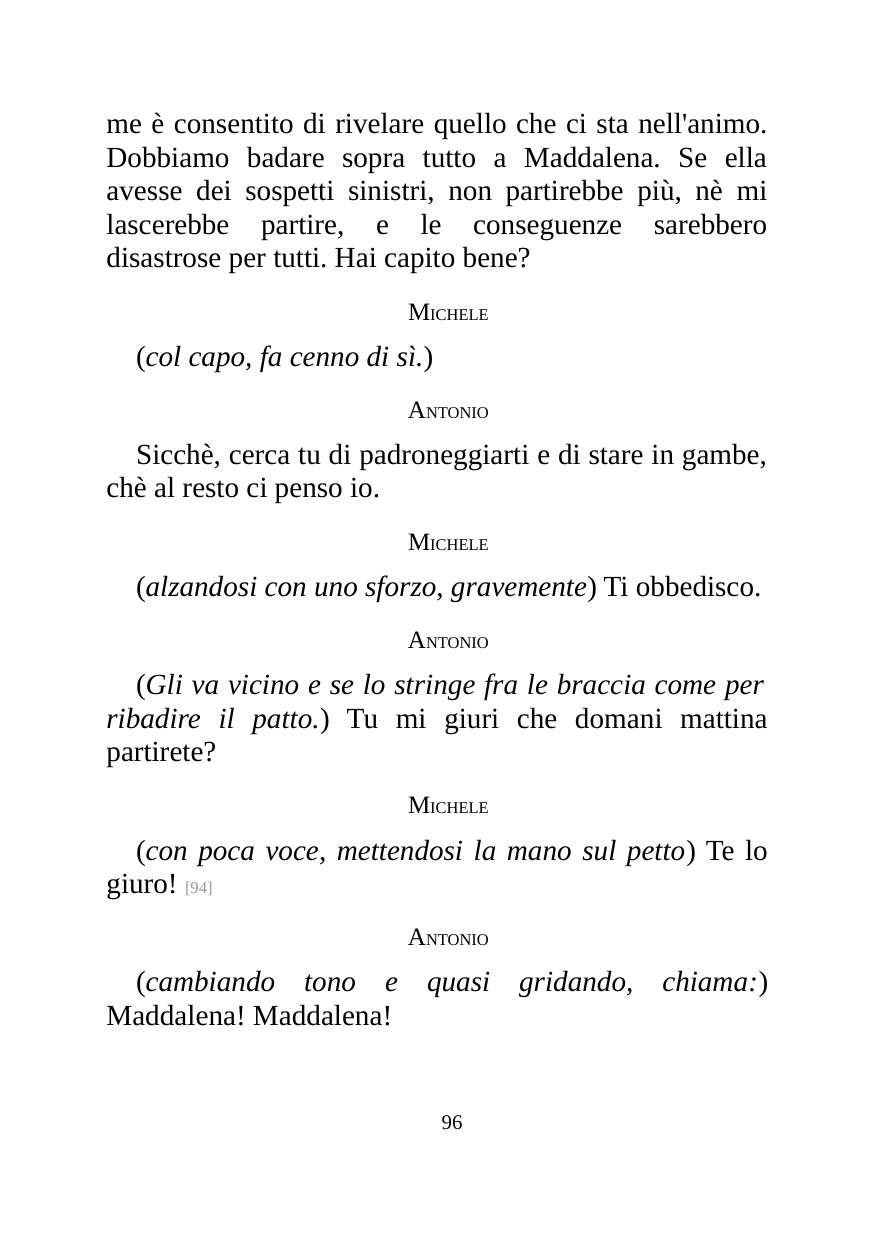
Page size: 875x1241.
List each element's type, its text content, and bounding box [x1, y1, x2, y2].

text Michele [106, 523, 768, 556]
text (cambiando tono e quasi gridando, chiama:) Maddalena! Maddalena! [106, 964, 768, 1032]
text (alzandosi con uno sforzo, gravemente) Ti obbedisco. [106, 569, 768, 602]
text (col capo, fa cenno di sì.) [106, 339, 768, 372]
text (con poca voce, mettendosi la mano sul petto) Te lo giuro! [94] [106, 833, 768, 900]
text Antonio [106, 918, 768, 952]
text me è consentito di rivelare quello che ci sta nell'animo. Dobbiamo badare sopra tutto a Maddalena. Se ella avesse dei sospetti sinistri, non partirebbe più, nè mi lascerebbe partire, e le conseguenze sarebbero disastrose per tutti. Hai capito bene? [106, 106, 768, 274]
text Michele [106, 787, 768, 820]
text Sicchè, cerca tu di padroneggiarti e di stare in gambe, chè al resto ci penso io. [106, 437, 768, 504]
text Michele [106, 293, 768, 326]
text Antonio [106, 391, 768, 424]
text (Gli va vicino e se lo stringe fra le braccia come per ribadire il patto.) Tu mi giuri che domani mattina partirete? [106, 667, 768, 768]
text Antonio [106, 621, 768, 655]
